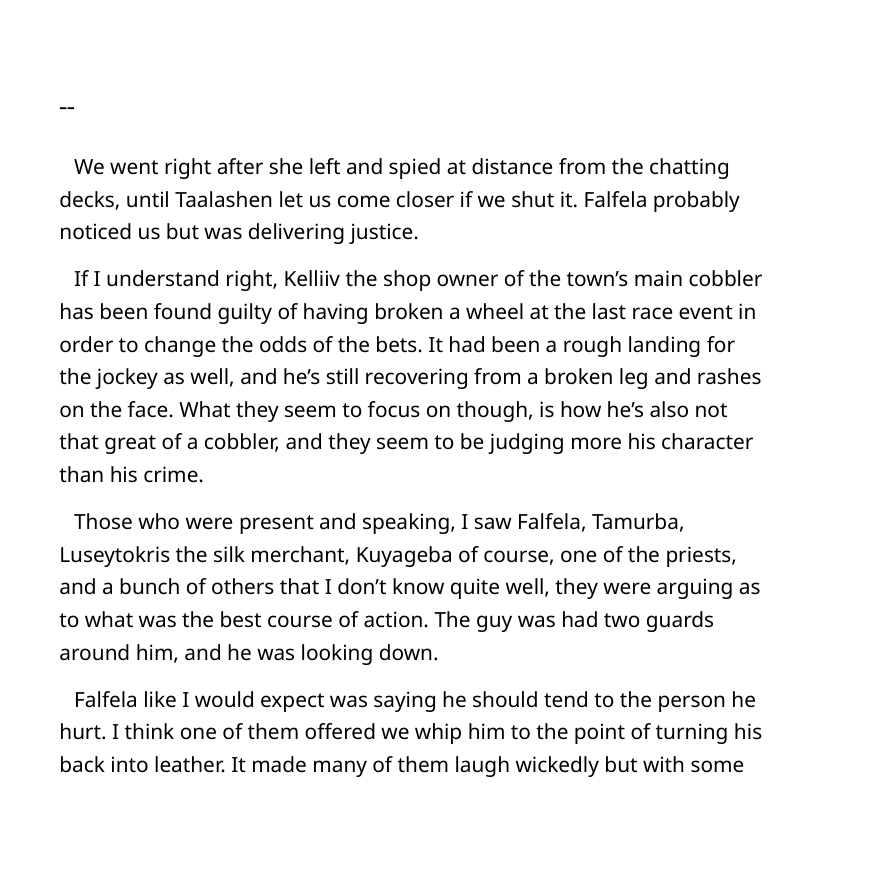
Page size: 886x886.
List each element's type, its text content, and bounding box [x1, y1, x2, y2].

text We went right after she left and spied at distance from the chatting decks, until Taalashen let us come closer if we shut it. Falfela probably noticed us but was delivering justice. [59, 152, 768, 246]
text Falfela like I would expect was saying he should tend to the person he hurt. I think one of them offered we whip him to the point of turning his back into leather. It made many of them laugh wickedly but with some [59, 685, 768, 778]
text If I understand right, Kelliiv the shop owner of the town’s main cobbler has been found guilty of having broken a wheel at the last race event in order to change the odds of the bets. It had been a rough landing for the jockey as well, and he’s still recovering from a broken leg and rashes on the face. What they seem to focus on though, is how he’s also not that great of a cobbler, and they seem to be judging more his character than his crime. [59, 264, 768, 488]
text Those who were present and speaking, I saw Falfela, Tamurba, Luseytokris the silk merchant, Kuyageba of course, one of the priests, and a bunch of others that I don’t know quite well, they were arguing as to what was the best course of action. The guy was had two guards around him, and he was looking down. [59, 507, 768, 666]
subtitle -- [59, 88, 768, 123]
